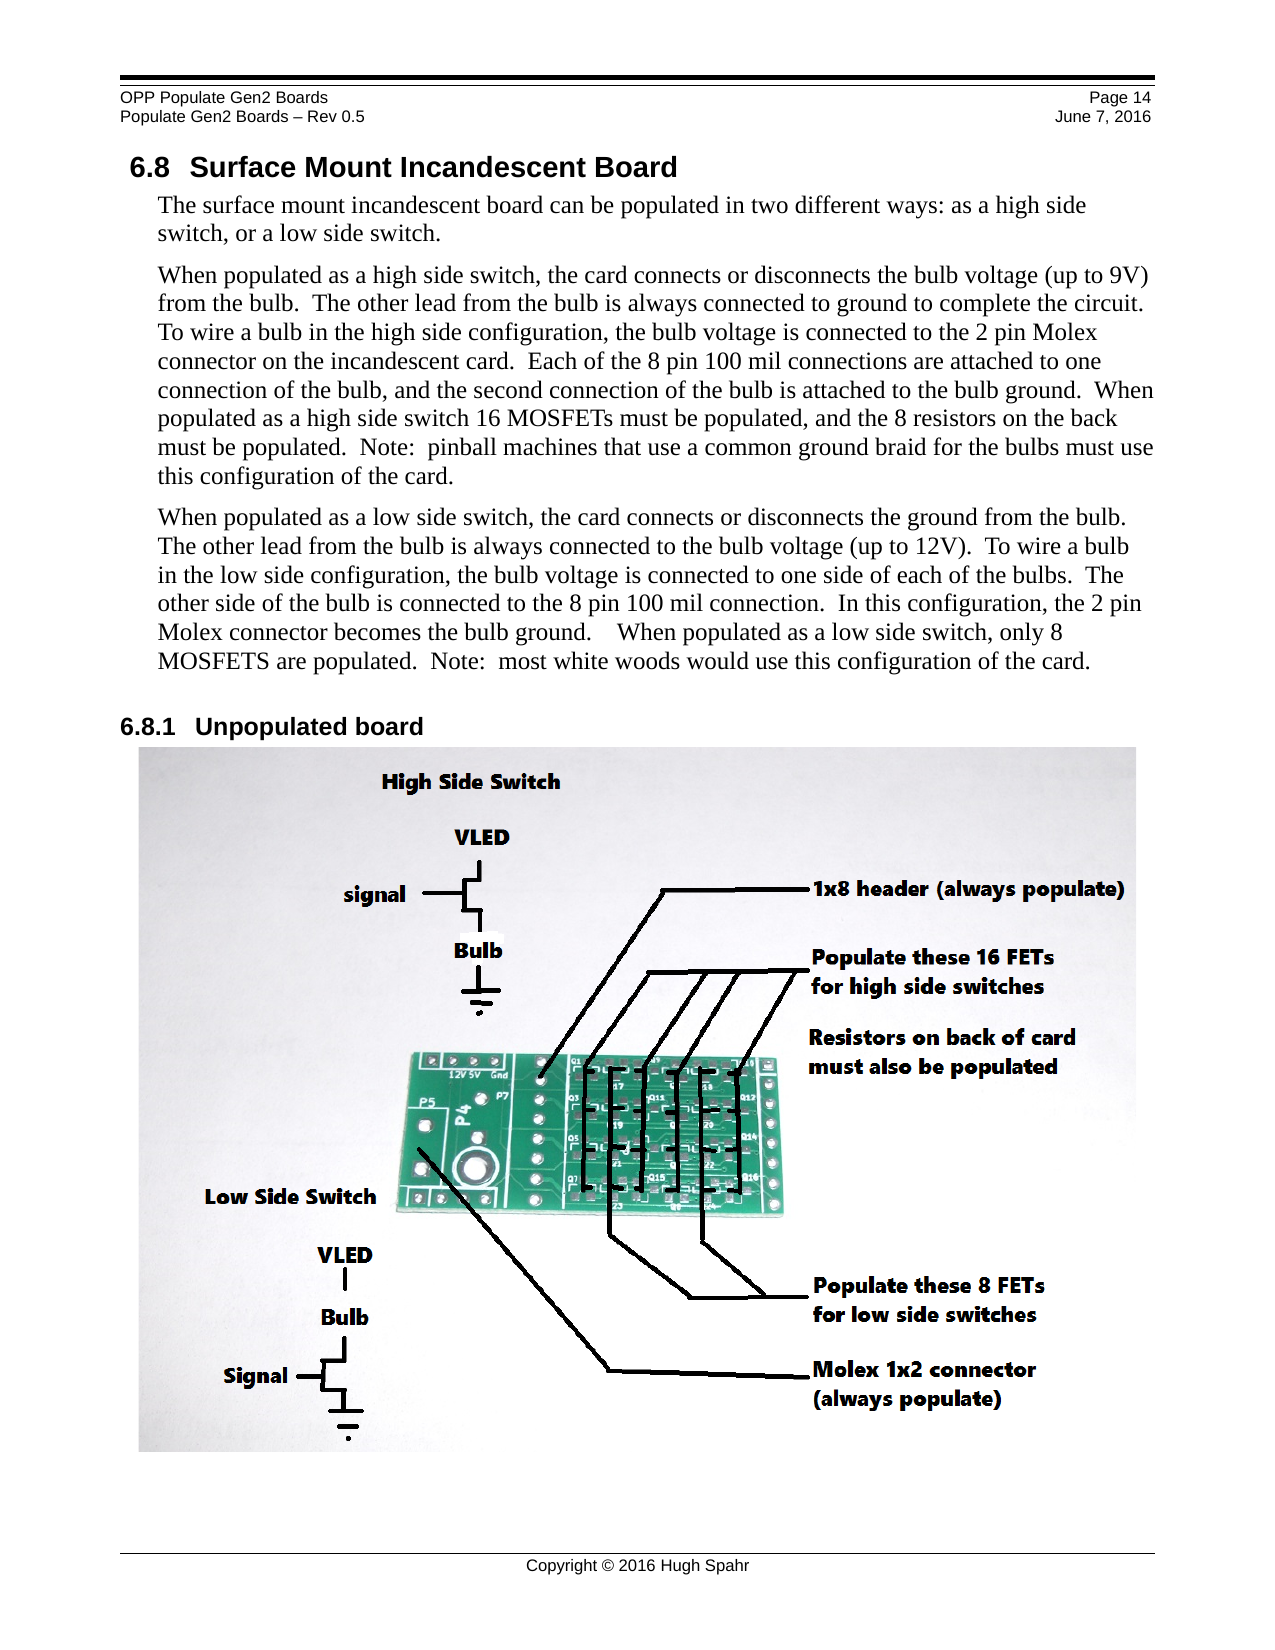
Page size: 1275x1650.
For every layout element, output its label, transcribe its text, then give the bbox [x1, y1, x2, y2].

text When populated as a low side switch, the card connects or disconnects the ground from the bulb. The other lead from the bulb is always connected to the bulb voltage (up to 12V). To wire a bulb in the low side configuration, the bulb voltage is connected to one side of each of the bulbs. The other side of the bulb is connected to the 8 pin 100 mil connection. In this configuration, the 2 pin Molex connector becomes the bulb ground. When populated as a low side switch, only 8 MOSFETS are populated. Note: most white woods would use this configuration of the card. [157, 502, 1155, 675]
text When populated as a high side switch, the card connects or disconnects the bulb voltage (up to 9V) from the bulb. The other lead from the bulb is always connected to ground to complete the circuit. To wire a bulb in the high side configuration, the bulb voltage is connected to the 2 pin Molex connector on the incandescent card. Each of the 8 pin 100 mil connections are attached to one connection of the bulb, and the second connection of the bulb is attached to the bulb ground. When populated as a high side switch 16 MOSFETs must be populated, and the 8 resistors on the back must be populated. Note: pinball machines that use a common ground braid for the bulbs must use this configuration of the card. [157, 260, 1155, 490]
subtitle Surface Mount Incandescent Board [129, 150, 1155, 183]
subtitle Unpopulated board [120, 712, 1155, 741]
text The surface mount incandescent board can be populated in two different ways: as a high side switch, or a low side switch. [157, 190, 1155, 247]
picture [138, 747, 1137, 1452]
